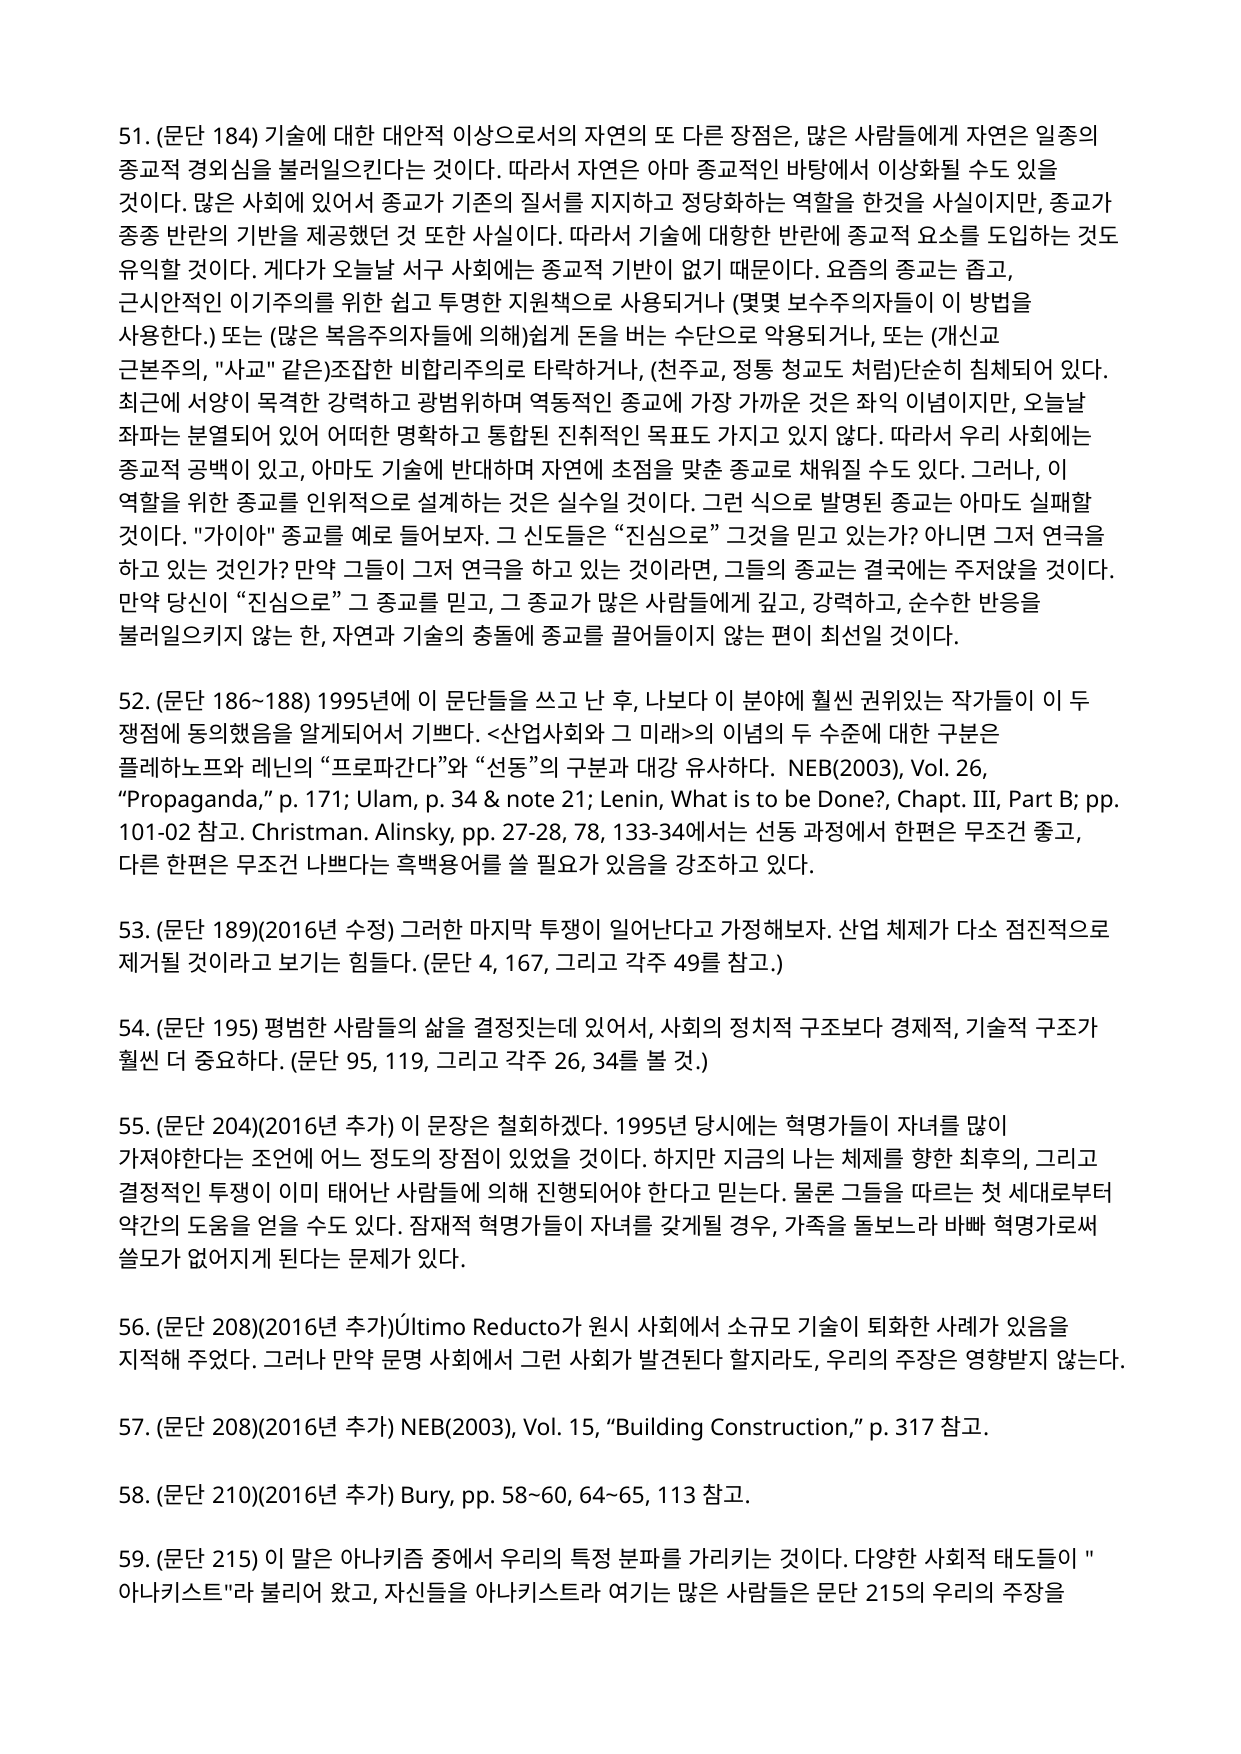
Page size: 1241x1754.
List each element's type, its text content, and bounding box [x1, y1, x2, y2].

text 57. (문단 208)(2016년 추가) NEB(2003), Vol. 15, “Building Construction,” p. 317 참고. [118, 1409, 1122, 1442]
text 56. (문단 208)(2016년 추가)Último Reducto가 원시 사회에서 소규모 기술이 퇴화한 사례가 있음을 지적해 주었다. 그러나 만약 문명 사회에서 그런 사회가 발견된다 할지라도, 우리의 주장은 영향받지 않는다. [118, 1308, 1122, 1375]
text 52. (문단 186~188) 1995년에 이 문단들을 쓰고 난 후, 나보다 이 분야에 훨씬 권위있는 작가들이 이 두 쟁점에 동의했음을 알게되어서 기쁘다. <산업사회와 그 미래>의 이념의 두 수준에 대한 구분은 플레하노프와 레닌의 “프로파간다”와 “선동”의 구분과 대강 유사하다. NEB(2003), Vol. 26, “Propaganda,” p. 171; Ulam, p. 34 & note 21; Lenin, What is to be Done?, Chapt. III, Part B; pp. 101-02 참고. Christman. Alinsky, pp. 27-28, 78, 133-34에서는 선동 과정에서 한편은 무조건 좋고, 다른 한편은 무조건 나쁘다는 흑백용어를 쓸 필요가 있음을 강조하고 있다. [118, 683, 1122, 881]
text 59. (문단 215) 이 말은 아나키즘 중에서 우리의 특정 분파를 가리키는 것이다. 다양한 사회적 태도들이 "아나키스트"라 불리어 왔고, 자신들을 아나키스트라 여기는 많은 사람들은 문단 215의 우리의 주장을 [118, 1541, 1122, 1608]
text 55. (문단 204)(2016년 추가) 이 문장은 철회하겠다. 1995년 당시에는 혁명가들이 자녀를 많이 가져야한다는 조언에 어느 정도의 장점이 있었을 것이다. 하지만 지금의 나는 체제를 향한 최후의, 그리고 결정적인 투쟁이 이미 태어난 사람들에 의해 진행되어야 한다고 믿는다. 물론 그들을 따르는 첫 세대로부터 약간의 도움을 얻을 수도 있다. 잠재적 혁명가들이 자녀를 갖게될 경우, 가족을 돌보느라 바빠 혁명가로써 쓸모가 없어지게 된다는 문제가 있다. [118, 1108, 1122, 1274]
text 51. (문단 184) 기술에 대한 대안적 이상으로서의 자연의 또 다른 장점은, 많은 사람들에게 자연은 일종의 종교적 경외심을 불러일으킨다는 것이다. 따라서 자연은 아마 종교적인 바탕에서 이상화될 수도 있을 것이다. 많은 사회에 있어서 종교가 기존의 질서를 지지하고 정당화하는 역할을 한것을 사실이지만, 종교가 종종 반란의 기반을 제공했던 것 또한 사실이다. 따라서 기술에 대항한 반란에 종교적 요소를 도입하는 것도 유익할 것이다. 게다가 오늘날 서구 사회에는 종교적 기반이 없기 때문이다. 요즘의 종교는 좁고, 근시안적인 이기주의를 위한 쉽고 투명한 지원책으로 사용되거나 (몇몇 보수주의자들이 이 방법을 사용한다.) 또는 (많은 복음주의자들에 의해)쉽게 돈을 버는 수단으로 악용되거나, 또는 (개신교 근본주의, "사교" 같은)조잡한 비합리주의로 타락하거나, (천주교, 정통 청교도 처럼)단순히 침체되어 있다. 최근에 서양이 목격한 강력하고 광범위하며 역동적인 종교에 가장 가까운 것은 좌익 이념이지만, 오늘날 좌파는 분열되어 있어 어떠한 명확하고 통합된 진취적인 목표도 가지고 있지 않다. 따라서 우리 사회에는 종교적 공백이 있고, 아마도 기술에 반대하며 자연에 초점을 맞춘 종교로 채워질 수도 있다. 그러나, 이 역할을 위한 종교를 인위적으로 설계하는 것은 실수일 것이다. 그런 식으로 발명된 종교는 아마도 실패할 것이다. "가이아" 종교를 예로 들어보자. 그 신도들은 “진심으로” 그것을 믿고 있는가? 아니면 그저 연극을 하고 있는 것인가? 만약 그들이 그저 연극을 하고 있는 것이라면, 그들의 종교는 결국에는 주저앉을 것이다. 만약 당신이 “진심으로” 그 종교를 믿고, 그 종교가 많은 사람들에게 깊고, 강력하고, 순수한 반응을 불러일으키지 않는 한, 자연과 기술의 충돌에 종교를 끌어들이지 않는 편이 최선일 것이다. [118, 118, 1122, 651]
text 58. (문단 210)(2016년 추가) Bury, pp. 58~60, 64~65, 113 참고. [118, 1477, 1122, 1510]
text 53. (문단 189)(2016년 수정) 그러한 마지막 투쟁이 일어난다고 가정해보자. 산업 체제가 다소 점진적으로 제거될 것이라고 보기는 힘들다. (문단 4, 167, 그리고 각주 49를 참고.) 54. (문단 195) 평범한 사람들의 삶을 결정짓는데 있어서, 사회의 정치적 구조보다 경제적, 기술적 구조가 훨씬 더 중요하다. (문단 95, 119, 그리고 각주 26, 34를 볼 것.) [118, 912, 1122, 1076]
